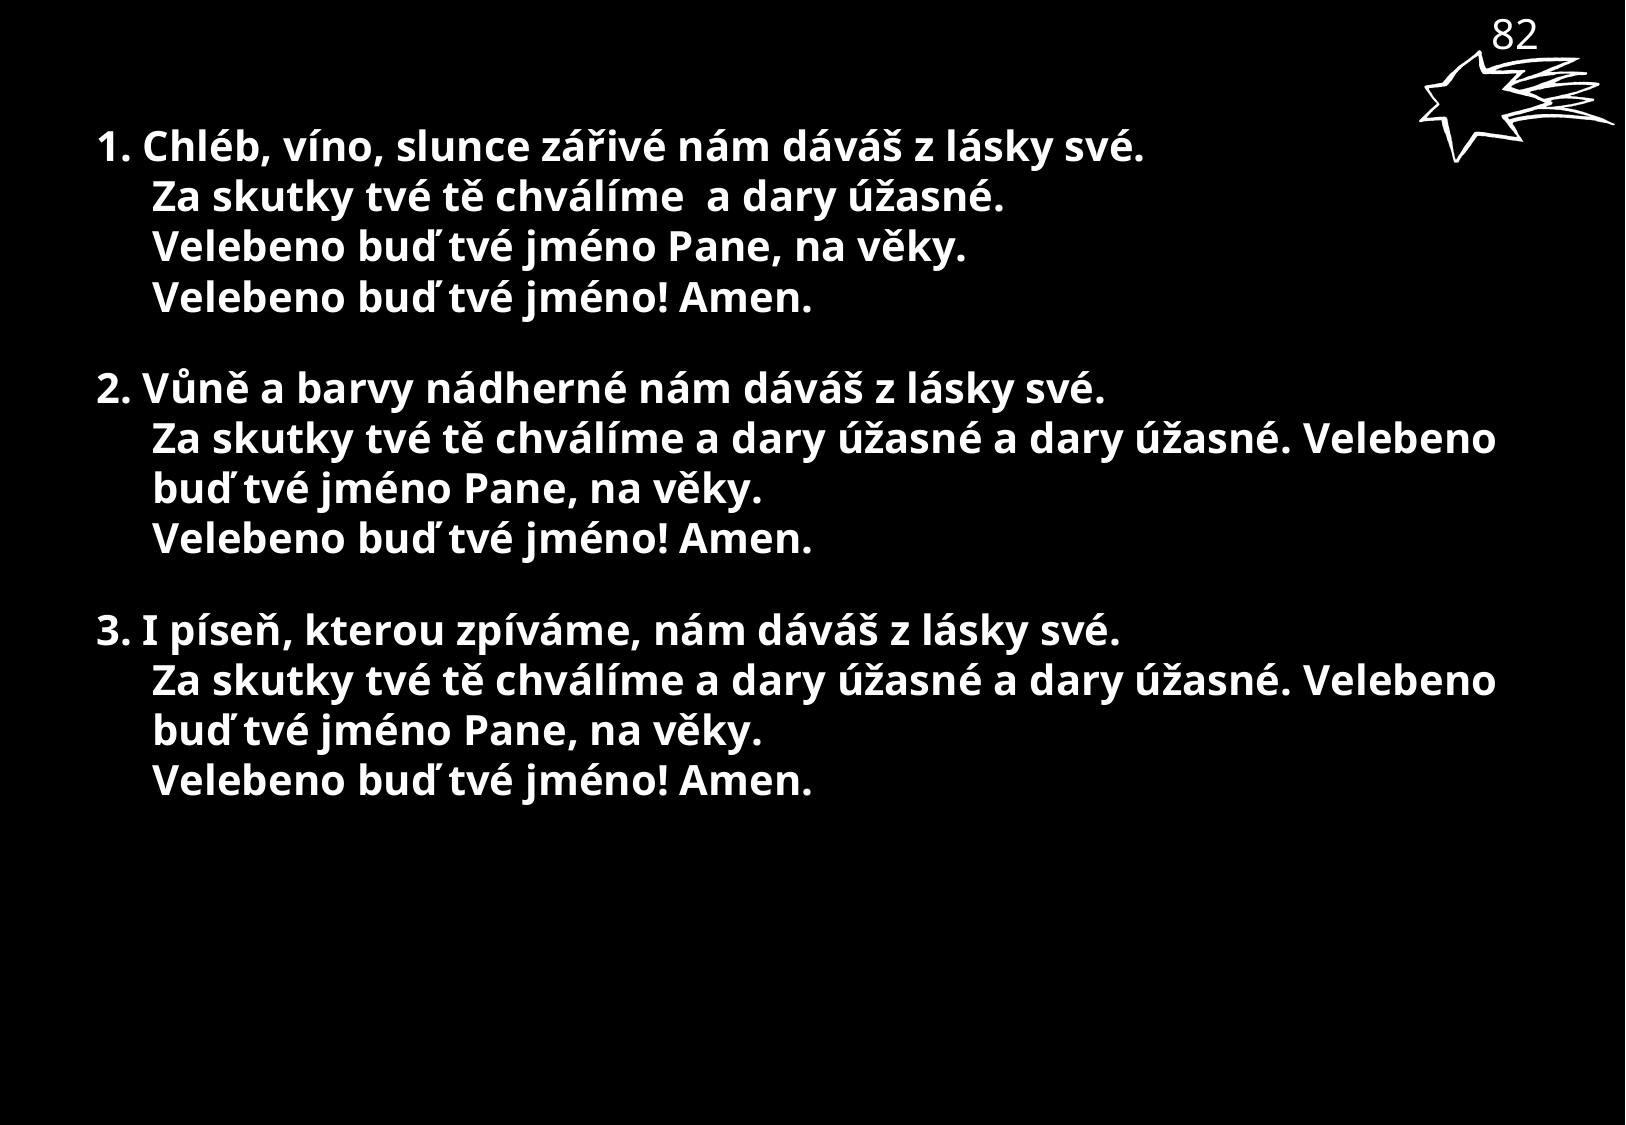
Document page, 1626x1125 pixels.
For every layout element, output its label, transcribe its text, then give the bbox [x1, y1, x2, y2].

list 1. Chléb, víno, slunce zářivé nám dáváš z lásky své. Za skutky tvé tě chválíme a dary úžasné. Velebeno buď tvé jméno Pane, na věky. Velebeno buď tvé jméno! Amen. 2. Vůně a barvy nádherné nám dáváš z lásky své. Za skutky tvé tě chválíme a dary úžasné a dary úžasné. Velebeno buď tvé jméno Pane, na věky. Velebeno buď tvé jméno! Amen. 3. I píseň, kterou zpíváme, nám dáváš z lásky své. Za skutky tvé tě chválíme a dary úžasné a dary úžasné. Velebeno buď tvé jméno Pane, na věky. Velebeno buď tvé jméno! Amen. [81, 112, 1544, 1101]
text_box 82 [1405, 0, 1626, 66]
